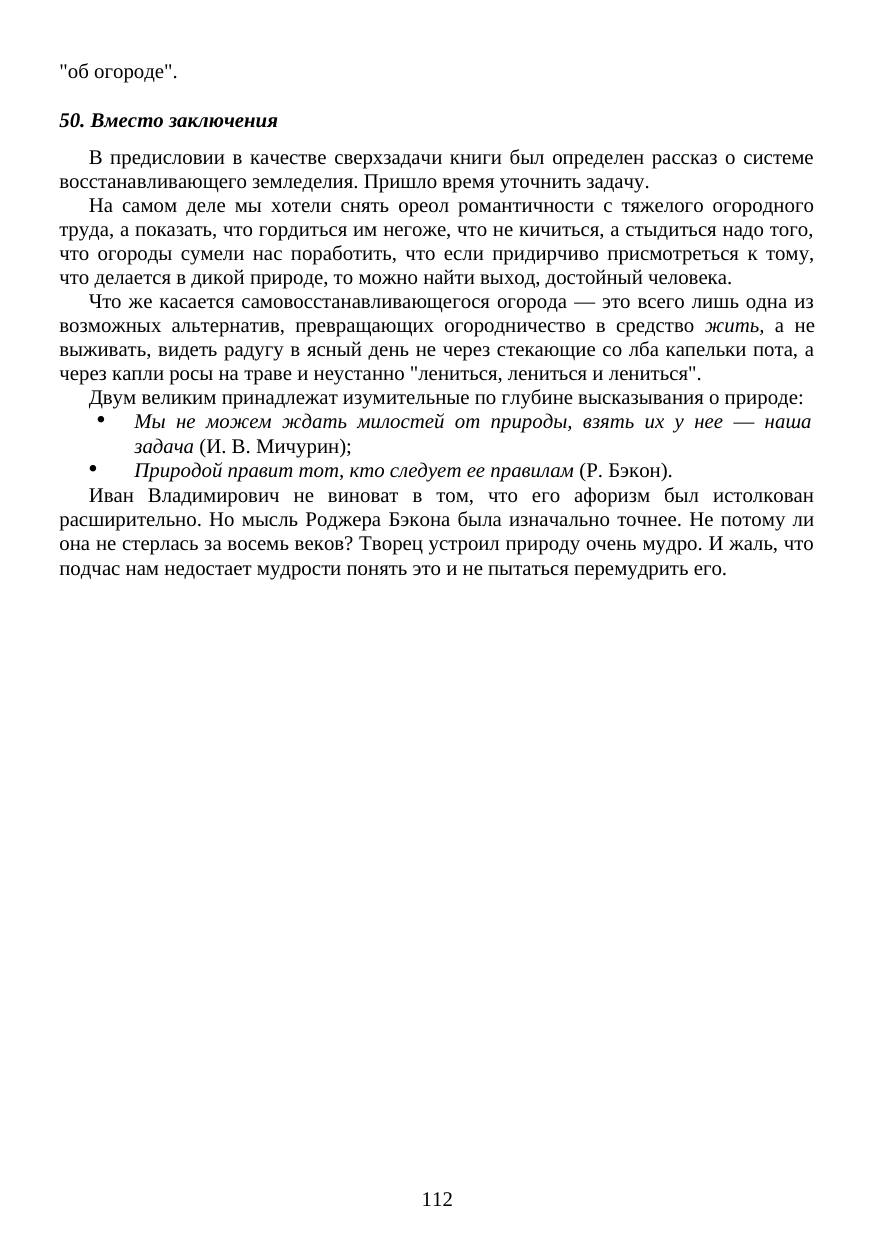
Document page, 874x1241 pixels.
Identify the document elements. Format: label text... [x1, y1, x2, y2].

list Природой правит тот, кто следует ее правилам (Р. Бэкон). [59, 458, 815, 483]
text "об огороде". [59, 59, 815, 83]
text Что же касается самовосстанавливающегося огорода ― это всего лишь одна из возможных альтернатив, превращающих огородничество в средство жить, а не выживать, видеть радугу в ясный день не через стекающие со лба капельки пота, а через капли росы на траве и неустанно "лениться, лениться и лениться". [59, 289, 815, 385]
text На самом деле мы хотели снять ореол романтичности с тяжелого огородного труда, а показать, что гордиться им негоже, что не кичиться, а стыдиться надо того, что огороды сумели нас поработить, что если придирчиво присмотреться к тому, что делается в дикой природе, то можно найти выход, достойный человека. [59, 193, 815, 289]
text Иван Владимирович не виноват в том, что его афоризм был истолкован расширительно. Но мысль Роджера Бэкона была изначально точнее. Не потому ли она не стерлась за восемь веков? Творец устроил природу очень мудро. И жаль, что подчас нам недостает мудрости понять это и не пытаться перемудрить его. [59, 483, 815, 579]
list Мы не можем ждать милостей от природы, взять их у нее ― наша задача (И. В. Мичурин); [97, 409, 815, 458]
text Двум великим принадлежат изумительные по глубине высказывания о природе: [59, 385, 815, 409]
text В предисловии в качестве сверхзадачи книги был определен рассказ о системе восстанавливающего земледелия. Пришло время уточнить задачу. [59, 145, 815, 193]
subtitle 50. Вместо заключения [59, 108, 815, 132]
